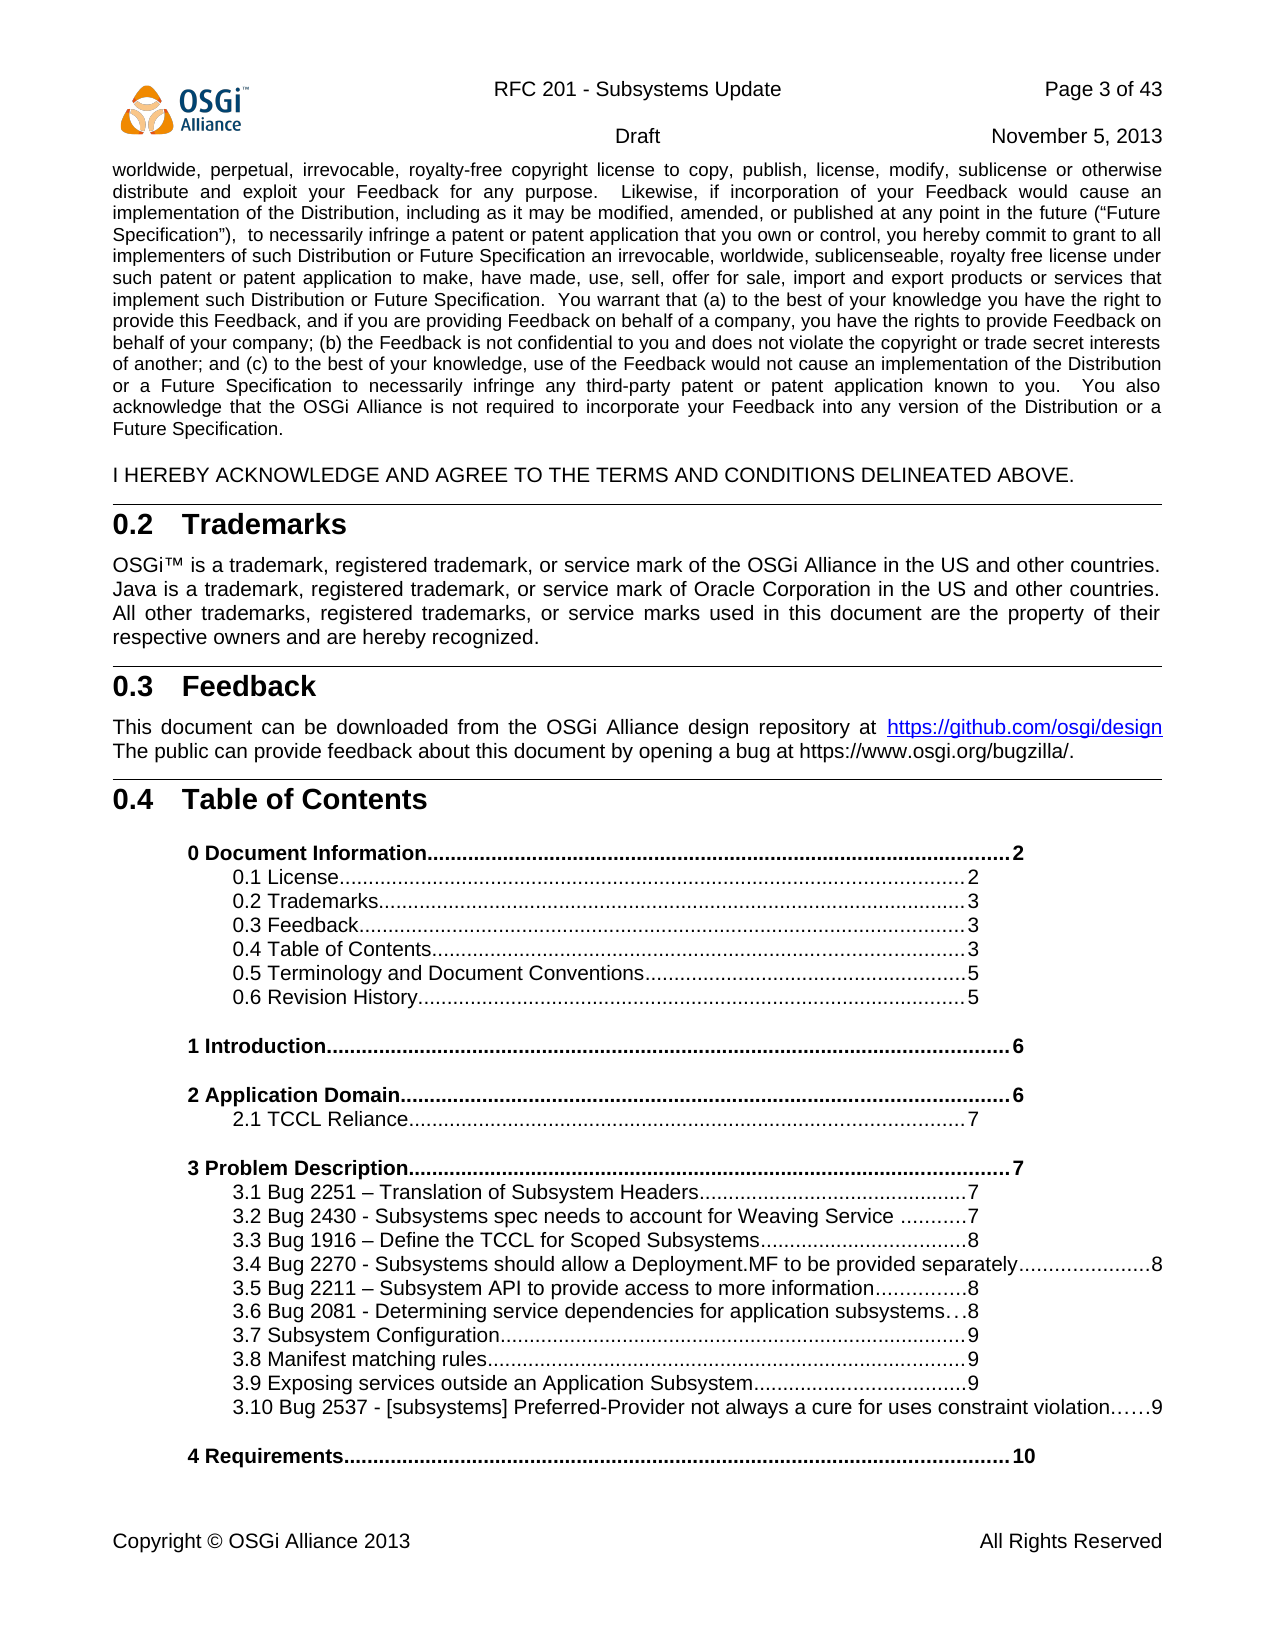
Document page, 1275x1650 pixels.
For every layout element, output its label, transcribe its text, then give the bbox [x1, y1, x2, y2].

text 0.5 Terminology and Document Conventions 5 [232, 961, 1162, 985]
text 3.1 Bug 2251 – Translation of Subsystem Headers 7 [232, 1179, 1162, 1203]
text OSGi™ is a trademark, registered trademark, or service mark of the OSGi Alliance in the US and other countries. Java is a trademark, registered trademark, or service mark of Oracle Corporation in the US and other countries. All other trademarks, registered trademarks, or service marks used in this document are the property of their respective owners and are hereby recognized. [112, 553, 1162, 649]
text 3.3 Bug 1916 – Define the TCCL for Scoped Subsystems 8 [232, 1227, 1162, 1251]
picture [113, 78, 257, 142]
text This document can be downloaded from the OSGi Alliance design repository at https://github.com/osgi/design The public can provide feedback about this document by opening a bug at https://www.osgi.org/bugzilla/. [112, 715, 1162, 763]
text worldwide, perpetual, irrevocable, royalty-free copyright license to copy, publish, license, modify, sublicense or otherwise distribute and exploit your Feedback for any purpose. Likewise, if incorporation of your Feedback would cause an implementation of the Distribution, including as it may be modified, amended, or published at any point in the future (“Future Specification”), to necessarily infringe a patent or patent application that you own or control, you hereby commit to grant to all implementers of such Distribution or Future Specification an irrevocable, worldwide, sublicenseable, royalty free license under such patent or patent application to make, have made, use, sell, offer for sale, import and export products or services that implement such Distribution or Future Specification. You warrant that (a) to the best of your knowledge you have the right to provide this Feedback, and if you are providing Feedback on behalf of a company, you have the rights to provide Feedback on behalf of your company; (b) the Feedback is not confidential to you and does not violate the copyright or trade secret interests of another; and (c) to the best of your knowledge, use of the Feedback would not cause an implementation of the Distribution or a Future Specification to necessarily infringe any third-party patent or patent application known to you. You also acknowledge that the OSGi Alliance is not required to incorporate your Feedback into any version of the Distribution or a Future Specification. [112, 159, 1162, 439]
text 3.6 Bug 2081 - Determining service dependencies for application subsystems 8 [232, 1299, 1162, 1323]
text 2.1 TCCL Reliance 7 [232, 1107, 1162, 1131]
text 1 Introduction 6 [187, 1034, 1162, 1058]
subtitle Table of Contents [112, 780, 1162, 816]
subtitle Trademarks [112, 505, 1162, 541]
text 3.2 Bug 2430 - Subsystems spec needs to account for Weaving Service 7 [232, 1203, 1162, 1227]
text 4 Requirements 10 [187, 1444, 1162, 1468]
text 0 Document Information 2 [187, 841, 1162, 865]
text 3.10 Bug 2537 - [subsystems] Preferred-Provider not always a cure for uses constraint violation. 9 [232, 1395, 1162, 1419]
subtitle Feedback [112, 667, 1162, 702]
text 0.6 Revision History 5 [232, 985, 1162, 1009]
text 3.9 Exposing services outside an Application Subsystem 9 [232, 1371, 1162, 1395]
text 3.5 Bug 2211 – Subsystem API to provide access to more information 8 [232, 1275, 1162, 1299]
text 2 Application Domain 6 [187, 1083, 1162, 1107]
text I HEREBY ACKNOWLEDGE AND AGREE TO THE TERMS AND CONDITIONS DELINEATED ABOVE. [112, 463, 1162, 487]
text 0.4 Table of Contents 3 [232, 937, 1162, 961]
text 3 Problem Description 7 [187, 1156, 1162, 1179]
text 3.4 Bug 2270 - Subsystems should allow a Deployment.MF to be provided separately 8 [232, 1251, 1162, 1275]
text 3.7 Subsystem Configuration 9 [232, 1323, 1162, 1347]
text 0.2 Trademarks 3 [232, 889, 1162, 913]
text 0.3 Feedback 3 [232, 913, 1162, 937]
text 3.8 Manifest matching rules 9 [232, 1347, 1162, 1371]
text 0.1 License 2 [232, 865, 1162, 889]
